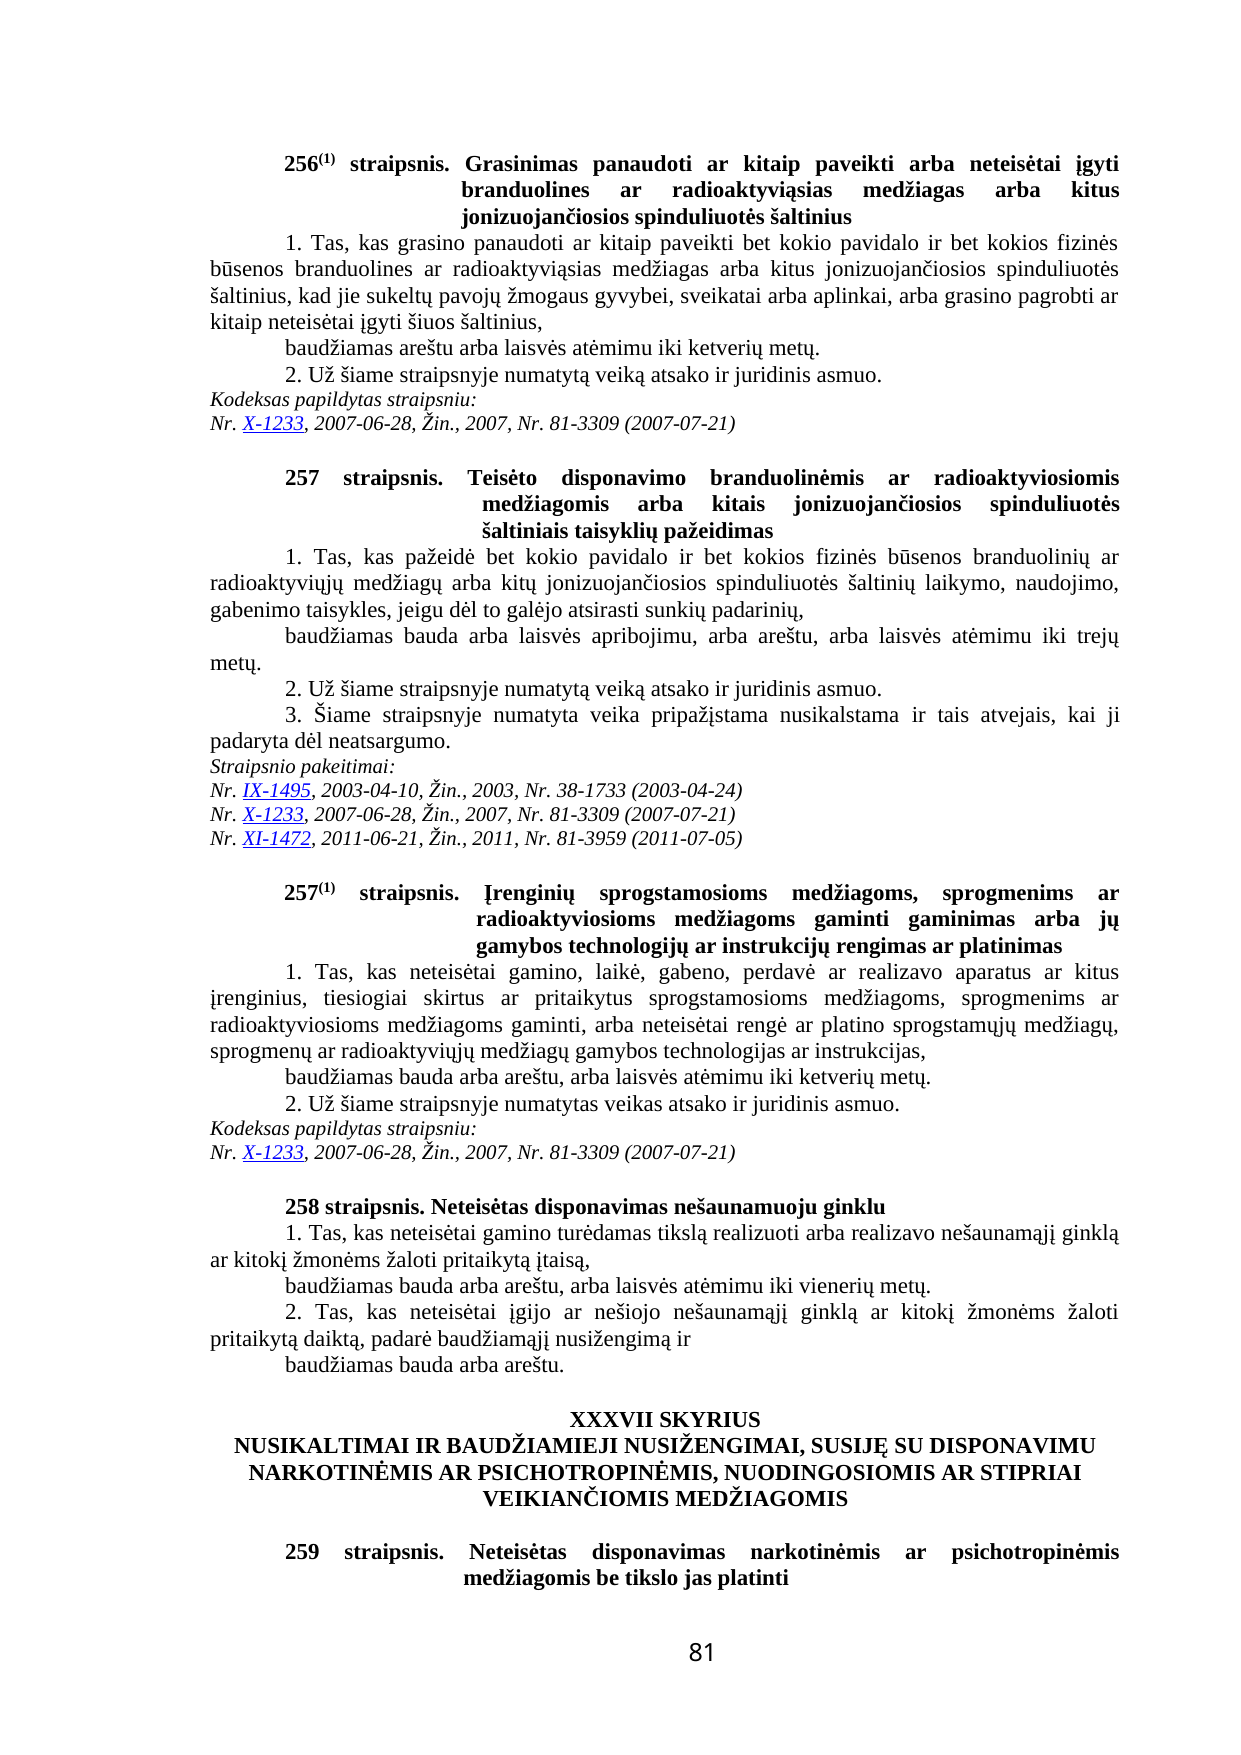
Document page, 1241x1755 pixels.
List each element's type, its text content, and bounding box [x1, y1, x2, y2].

text 2. Už šiame straipsnyje numatytą veiką atsako ir juridinis asmuo. [210, 361, 1120, 387]
text 2. Tas, kas neteisėtai įgijo ar nešiojo nešaunamąjį ginklą ar kitokį žmonėms žaloti pritaikytą daiktą, padarė baudžiamąjį nusižengimą ir [210, 1298, 1120, 1351]
text 257(1) straipsnis. Įrenginių sprogstamosioms medžiagoms, sprogmenims ar radioaktyviosioms medžiagoms gaminti gaminimas arba jų gamybos technologijų ar instrukcijų rengimas ar platinimas [284, 879, 1120, 958]
text baudžiamas bauda arba areštu. [210, 1351, 1120, 1377]
text 1. Tas, kas neteisėtai gamino turėdamas tikslą realizuoti arba realizavo nešaunamąjį ginklą ar kitokį žmonėms žaloti pritaikytą įtaisą, [210, 1219, 1120, 1272]
text Kodeksas papildytas straipsniu: [210, 1116, 1120, 1140]
text Nr. XI-1472, 2011-06-21, Žin., 2011, Nr. 81-3959 (2011-07-05) [210, 826, 1120, 850]
text NUSIKALTIMAI IR BAUDŽIAMIEJI NUSIŽENGIMAI, SUSIJĘ SU DISPONAVIMU NARKOTINĖMIS AR PSICHOTROPINĖMIS, NUODINGOSIOMIS AR STIPRIAI VEIKIANČIOMIS MEDŽIAGOMIS [210, 1433, 1120, 1512]
text baudžiamas areštu arba laisvės atėmimu iki ketverių metų. [210, 334, 1120, 361]
text 1. Tas, kas pažeidė bet kokio pavidalo ir bet kokios fizinės būsenos branduolinių ar radioaktyviųjų medžiagų arba kitų jonizuojančiosios spinduliuotės šaltinių laikymo, naudojimo, gabenimo taisykles, jeigu dėl to galėjo atsirasti sunkių padarinių, [210, 543, 1120, 622]
text 256(1) straipsnis. Grasinimas panaudoti ar kitaip paveikti arba neteisėtai įgyti branduolines ar radioaktyviąsias medžiagas arba kitus jonizuojančiosios spinduliuotės šaltinius [284, 150, 1120, 229]
text Nr. X-1233, 2007-06-28, Žin., 2007, Nr. 81-3309 (2007-07-21) [210, 1140, 1120, 1164]
text 2. Už šiame straipsnyje numatytas veikas atsako ir juridinis asmuo. [210, 1090, 1120, 1116]
text Nr. IX-1495, 2003-04-10, Žin., 2003, Nr. 38-1733 (2003-04-24) [210, 778, 1120, 802]
text baudžiamas bauda arba laisvės apribojimu, arba areštu, arba laisvės atėmimu iki trejų metų. [210, 622, 1120, 675]
text Kodeksas papildytas straipsniu: [210, 387, 1120, 411]
text 257 straipsnis. Teisėto disponavimo branduolinėmis ar radioaktyviosiomis medžiagomis arba kitais jonizuojančiosios spinduliuotės šaltiniais taisyklių pažeidimas [285, 464, 1120, 543]
text 1. Tas, kas grasino panaudoti ar kitaip paveikti bet kokio pavidalo ir bet kokios fizinės būsenos branduolines ar radioaktyviąsias medžiagas arba kitus jonizuojančiosios spinduliuotės šaltinius, kad jie sukeltų pavojų žmogaus gyvybei, sveikatai arba aplinkai, arba grasino pagrobti ar kitaip neteisėtai įgyti šiuos šaltinius, [210, 229, 1120, 334]
text baudžiamas bauda arba areštu, arba laisvės atėmimu iki ketverių metų. [210, 1063, 1120, 1090]
text 3. Šiame straipsnyje numatyta veika pripažįstama nusikalstama ir tais atvejais, kai ji padaryta dėl neatsargumo. [210, 701, 1120, 754]
text Straipsnio pakeitimai: [210, 754, 1120, 778]
text 258 straipsnis. Neteisėtas disponavimas nešaunamuoju ginklu [210, 1193, 1120, 1219]
text Nr. X-1233, 2007-06-28, Žin., 2007, Nr. 81-3309 (2007-07-21) [210, 411, 1120, 435]
text 2. Už šiame straipsnyje numatytą veiką atsako ir juridinis asmuo. [210, 675, 1120, 701]
text 1. Tas, kas neteisėtai gamino, laikė, gabeno, perdavė ar realizavo aparatus ar kitus įrenginius, tiesiogiai skirtus ar pritaikytus sprogstamosioms medžiagoms, sprogmenims ar radioaktyviosioms medžiagoms gaminti, arba neteisėtai rengė ar platino sprogstamųjų medžiagų, sprogmenų ar radioaktyviųjų medžiagų gamybos technologijas ar instrukcijas, [210, 958, 1120, 1063]
text 259 straipsnis. Neteisėtas disponavimas narkotinėmis ar psichotropinėmis medžiagomis be tikslo jas platinti [285, 1538, 1120, 1591]
text XXXVII SKYRIUS [210, 1406, 1120, 1433]
text Nr. X-1233, 2007-06-28, Žin., 2007, Nr. 81-3309 (2007-07-21) [210, 802, 1120, 826]
text baudžiamas bauda arba areštu, arba laisvės atėmimu iki vienerių metų. [210, 1272, 1120, 1298]
